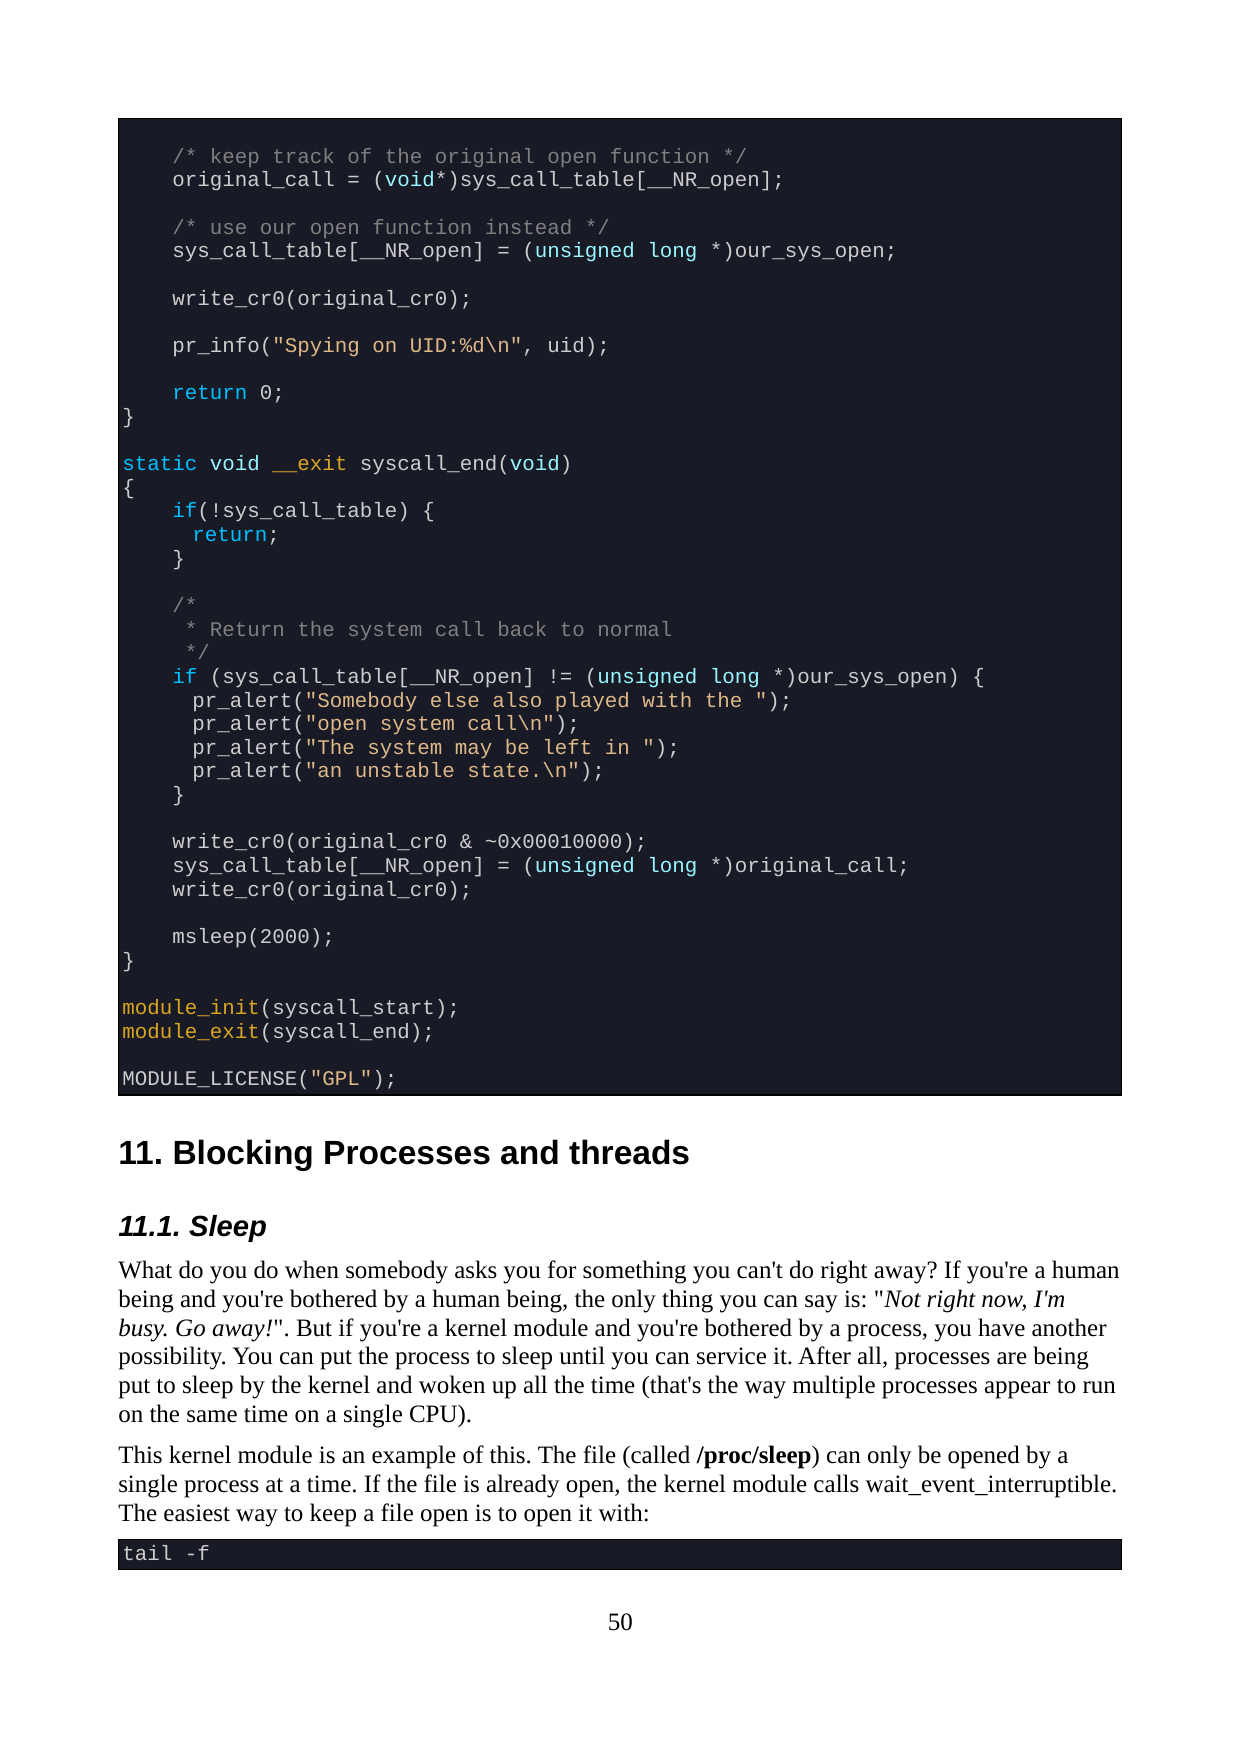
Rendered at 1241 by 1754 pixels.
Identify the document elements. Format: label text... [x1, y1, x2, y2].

text tail -f [119, 1540, 1121, 1569]
text * Return the system call back to normal [119, 615, 1121, 638]
text return; [119, 520, 1121, 544]
subtitle Sleep [118, 1209, 1122, 1243]
text pr_alert("open system call\n"); [119, 709, 1121, 733]
text static void __exit syscall_end(void) [119, 449, 1121, 473]
text What do you do when somebody asks you for something you can't do right away? If you're a human being and you're bothered by a human being, the only thing you can say is: "Not right now, I'm busy. Go away!". But if you're a kernel module and you're bothered by a process, you have another possibility. You can put the process to sleep until you can service it. After all, processes are being put to sleep by the kernel and woken up all the time (that's the way multiple processes appear to run on the same time on a single CPU). [118, 1255, 1122, 1428]
text /* [119, 591, 1121, 615]
text sys_call_table[__NR_open] = (unsigned long *)our_sys_open; [119, 236, 1121, 260]
text msleep(2000); [119, 922, 1121, 946]
text module_exit(syscall_end); [119, 1017, 1121, 1040]
text pr_alert("an unstable state.\n"); [119, 757, 1121, 780]
text } [119, 946, 1121, 969]
subtitle Blocking Processes and threads [118, 1133, 1122, 1172]
text /* keep track of the original open function */ [119, 142, 1121, 165]
text */ [119, 638, 1121, 662]
text { [119, 473, 1121, 496]
text if (sys_call_table[__NR_open] != (unsigned long *)our_sys_open) { [119, 662, 1121, 686]
text pr_alert("Somebody else also played with the "); [119, 686, 1121, 709]
text /* use our open function instead */ [119, 213, 1121, 236]
text module_init(syscall_start); [119, 993, 1121, 1017]
text pr_info("Spying on UID:%d\n", uid); [119, 331, 1121, 354]
text original_call = (void*)sys_call_table[__NR_open]; [119, 165, 1121, 189]
text MODULE_LICENSE("GPL"); [119, 1064, 1121, 1094]
text write_cr0(original_cr0); [119, 284, 1121, 307]
text sys_call_table[__NR_open] = (unsigned long *)original_call; [119, 851, 1121, 875]
text return 0; [119, 378, 1121, 402]
text write_cr0(original_cr0 & ~0x00010000); [119, 827, 1121, 851]
text } [119, 780, 1121, 804]
text } [119, 402, 1121, 426]
text if(!sys_call_table) { [119, 496, 1121, 520]
text pr_alert("The system may be left in "); [119, 733, 1121, 757]
text This kernel module is an example of this. The file (called /proc/sleep) can only be opened by a single process at a time. If the file is already open, the kernel module calls wait_event_interruptible. The easiest way to keep a file open is to open it with: [118, 1440, 1122, 1526]
text } [119, 544, 1121, 567]
text write_cr0(original_cr0); [119, 875, 1121, 898]
